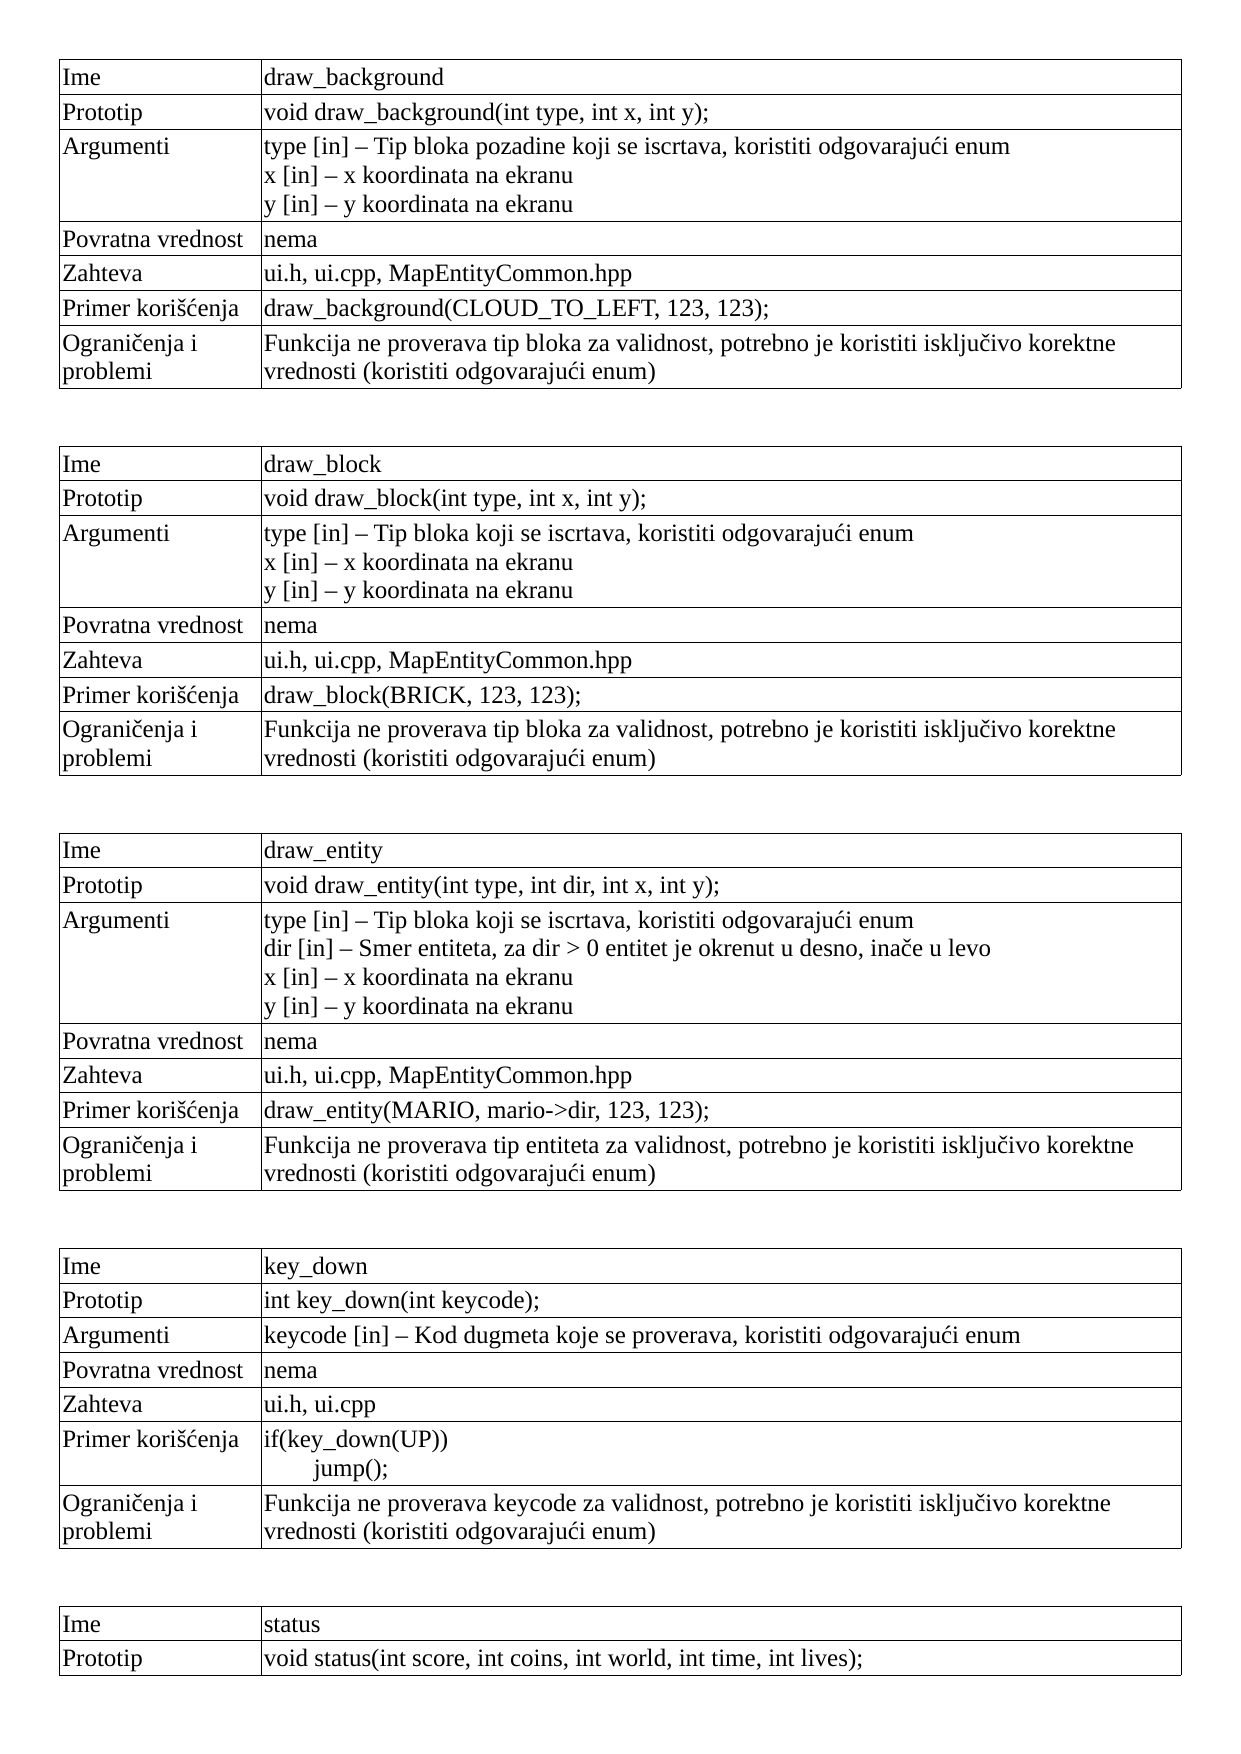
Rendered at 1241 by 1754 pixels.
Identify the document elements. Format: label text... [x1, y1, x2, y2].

table_cell type [in] – Tip bloka koji se iscrtava, koristiti odgovarajući enum dir [in] – Smer entiteta, za dir > 0 entitet je okrenut u desno, inače u levo x [in] – x koordinata na ekranu y [in] – y koordinata na ekranu [262, 903, 1181, 1023]
table_cell Argumenti [60, 130, 261, 221]
table_header Ime [60, 1607, 261, 1640]
table_cell void draw_entity(int type, int dir, int x, int y); [262, 868, 1181, 902]
table_cell Prototip [60, 95, 261, 128]
table_cell ui.h, ui.cpp, MapEntityCommon.hpp [262, 643, 1181, 677]
table_cell Povratna vrednost [60, 1353, 261, 1387]
table_cell void status(int score, int coins, int world, int time, int lives); [262, 1641, 1181, 1675]
table_cell Argumenti [60, 516, 261, 607]
table_cell Zahteva [60, 1059, 261, 1092]
table_cell draw_entity(MARIO, mario->dir, 123, 123); [262, 1093, 1181, 1127]
table_header Ime [60, 60, 261, 94]
table_cell keycode [in] – Kod dugmeta koje se proverava, koristiti odgovarajući enum [262, 1318, 1181, 1352]
table_header draw_block [262, 447, 1181, 480]
table_cell Prototip [60, 1641, 261, 1675]
table_cell Ograničenja i problemi [60, 1486, 261, 1548]
table_cell Funkcija ne proverava tip bloka za validnost, potrebno je koristiti isključivo korektne vrednosti (koristiti odgovarajući enum) [262, 326, 1181, 388]
table_cell if(key_down(UP)) jump(); [262, 1422, 1181, 1485]
table_cell Prototip [60, 868, 261, 902]
table_header key_down [262, 1249, 1181, 1282]
table_cell ui.h, ui.cpp, MapEntityCommon.hpp [262, 1059, 1181, 1092]
table_cell ui.h, ui.cpp [262, 1388, 1181, 1421]
table_cell Zahteva [60, 256, 261, 290]
table_cell Ograničenja i problemi [60, 1128, 261, 1190]
table_cell Zahteva [60, 643, 261, 677]
table_cell nema [262, 1353, 1181, 1387]
table_cell Funkcija ne proverava tip entiteta za validnost, potrebno je koristiti isključivo korektne vrednosti (koristiti odgovarajući enum) [262, 1128, 1181, 1190]
table_cell Povratna vrednost [60, 222, 261, 255]
table_header draw_entity [262, 834, 1181, 867]
table_header Ime [60, 447, 261, 480]
table_cell Argumenti [60, 903, 261, 1023]
table_cell Primer korišćenja [60, 1422, 261, 1485]
table_header draw_background [262, 60, 1181, 94]
table_cell draw_background(CLOUD_TO_LEFT, 123, 123); [262, 291, 1181, 325]
table_cell Povratna vrednost [60, 608, 261, 642]
table_cell Argumenti [60, 1318, 261, 1352]
table_cell Primer korišćenja [60, 291, 261, 325]
table_cell Povratna vrednost [60, 1024, 261, 1057]
table_cell Funkcija ne proverava keycode za validnost, potrebno je koristiti isključivo korektne vrednosti (koristiti odgovarajući enum) [262, 1486, 1181, 1548]
table_cell ui.h, ui.cpp, MapEntityCommon.hpp [262, 256, 1181, 290]
table_cell nema [262, 608, 1181, 642]
table_cell int key_down(int keycode); [262, 1284, 1181, 1317]
table_cell draw_block(BRICK, 123, 123); [262, 678, 1181, 711]
table_header Ime [60, 834, 261, 867]
table_cell Funkcija ne proverava tip bloka za validnost, potrebno je koristiti isključivo korektne vrednosti (koristiti odgovarajući enum) [262, 712, 1181, 775]
table_cell Primer korišćenja [60, 1093, 261, 1127]
table_cell Primer korišćenja [60, 678, 261, 711]
table_cell Prototip [60, 481, 261, 515]
table_cell Zahteva [60, 1388, 261, 1421]
table_cell void draw_background(int type, int x, int y); [262, 95, 1181, 128]
table_cell void draw_block(int type, int x, int y); [262, 481, 1181, 515]
table_cell nema [262, 222, 1181, 255]
table_cell Ograničenja i problemi [60, 712, 261, 775]
table_header Ime [60, 1249, 261, 1282]
table_cell Prototip [60, 1284, 261, 1317]
table_cell Ograničenja i problemi [60, 326, 261, 388]
table_cell type [in] – Tip bloka koji se iscrtava, koristiti odgovarajući enum x [in] – x koordinata na ekranu y [in] – y koordinata na ekranu [262, 516, 1181, 607]
table_header status [262, 1607, 1181, 1640]
table_cell type [in] – Tip bloka pozadine koji se iscrtava, koristiti odgovarajući enum x [in] – x koordinata na ekranu y [in] – y koordinata na ekranu [262, 130, 1181, 221]
table_cell nema [262, 1024, 1181, 1057]
